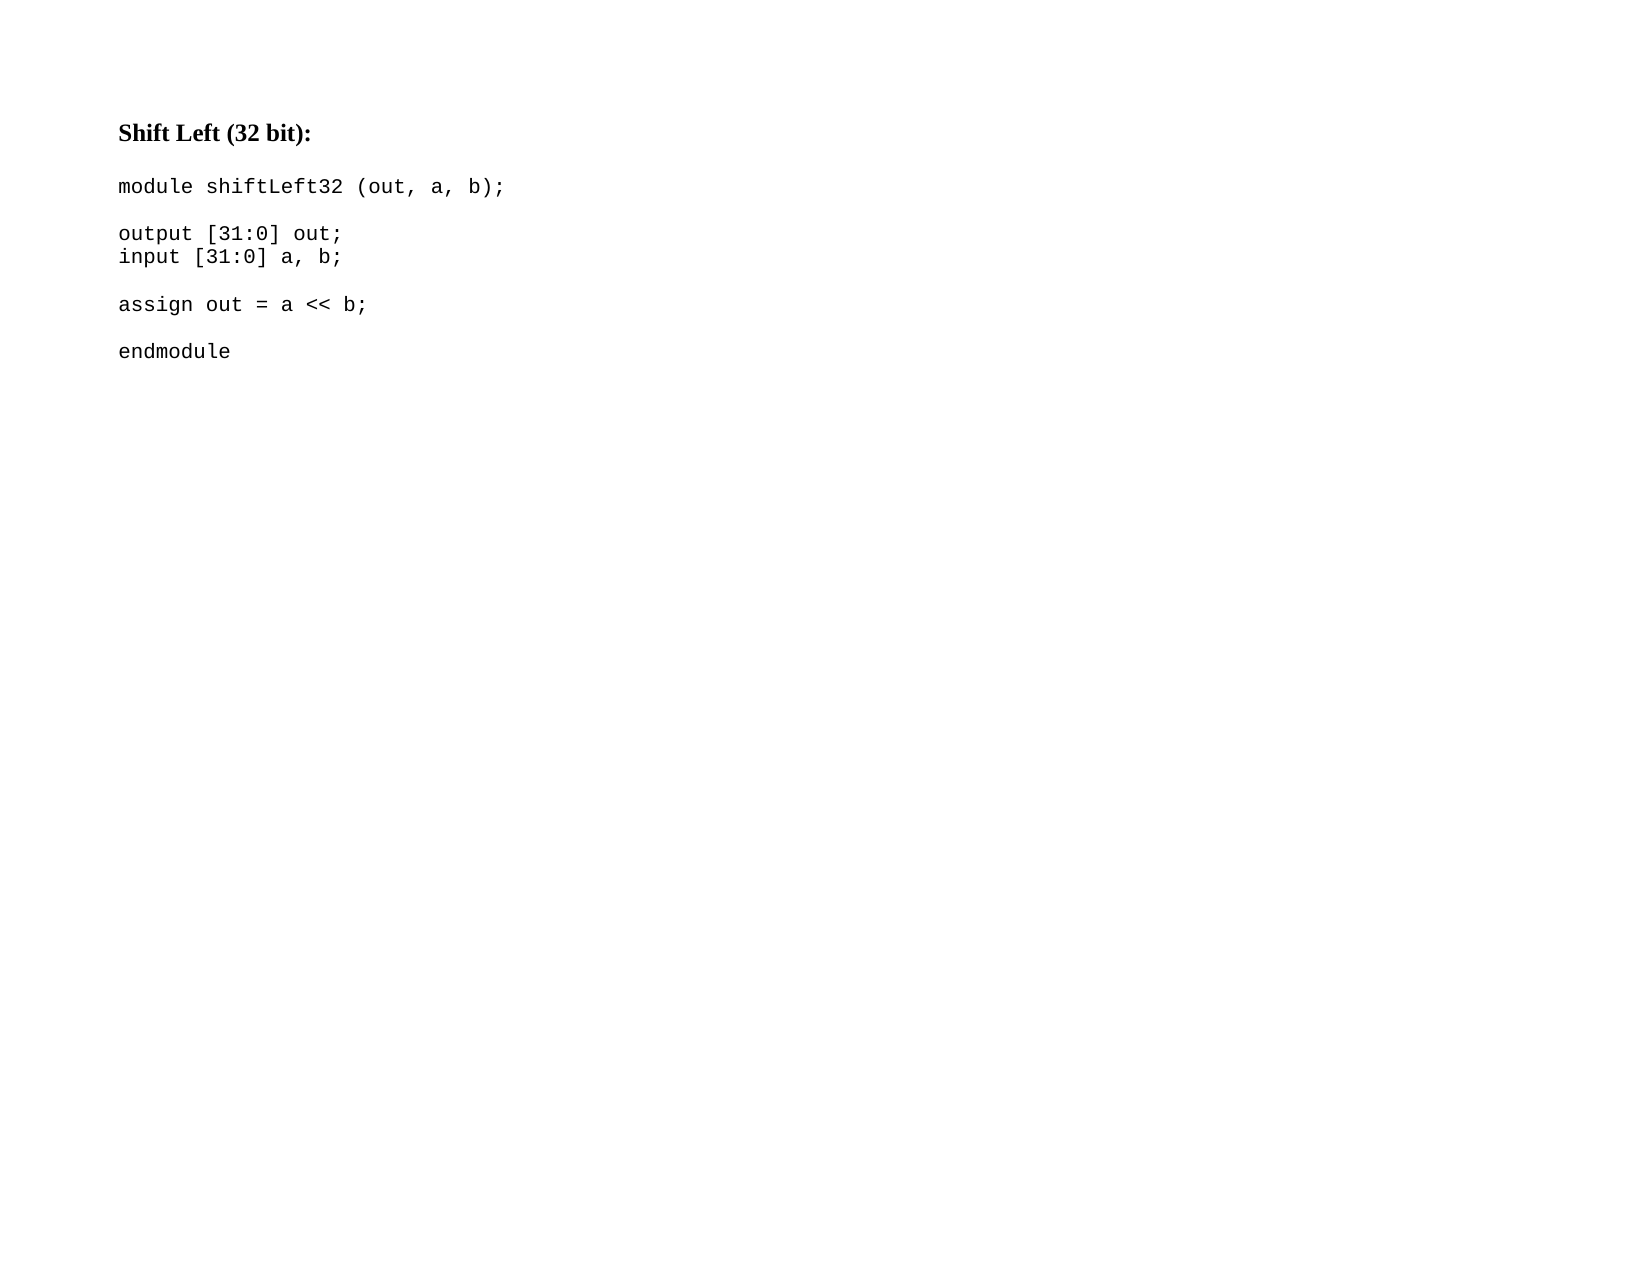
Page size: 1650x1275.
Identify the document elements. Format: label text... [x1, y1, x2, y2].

text input [31:0] a, b; [118, 247, 1532, 270]
text output [31:0] out; [118, 223, 1532, 247]
text module shiftLeft32 (out, a, b); [118, 176, 1532, 199]
text Shift Left (32 bit): [118, 118, 1532, 147]
text endmodule [118, 341, 1532, 365]
text assign out = a << b; [118, 294, 1532, 317]
